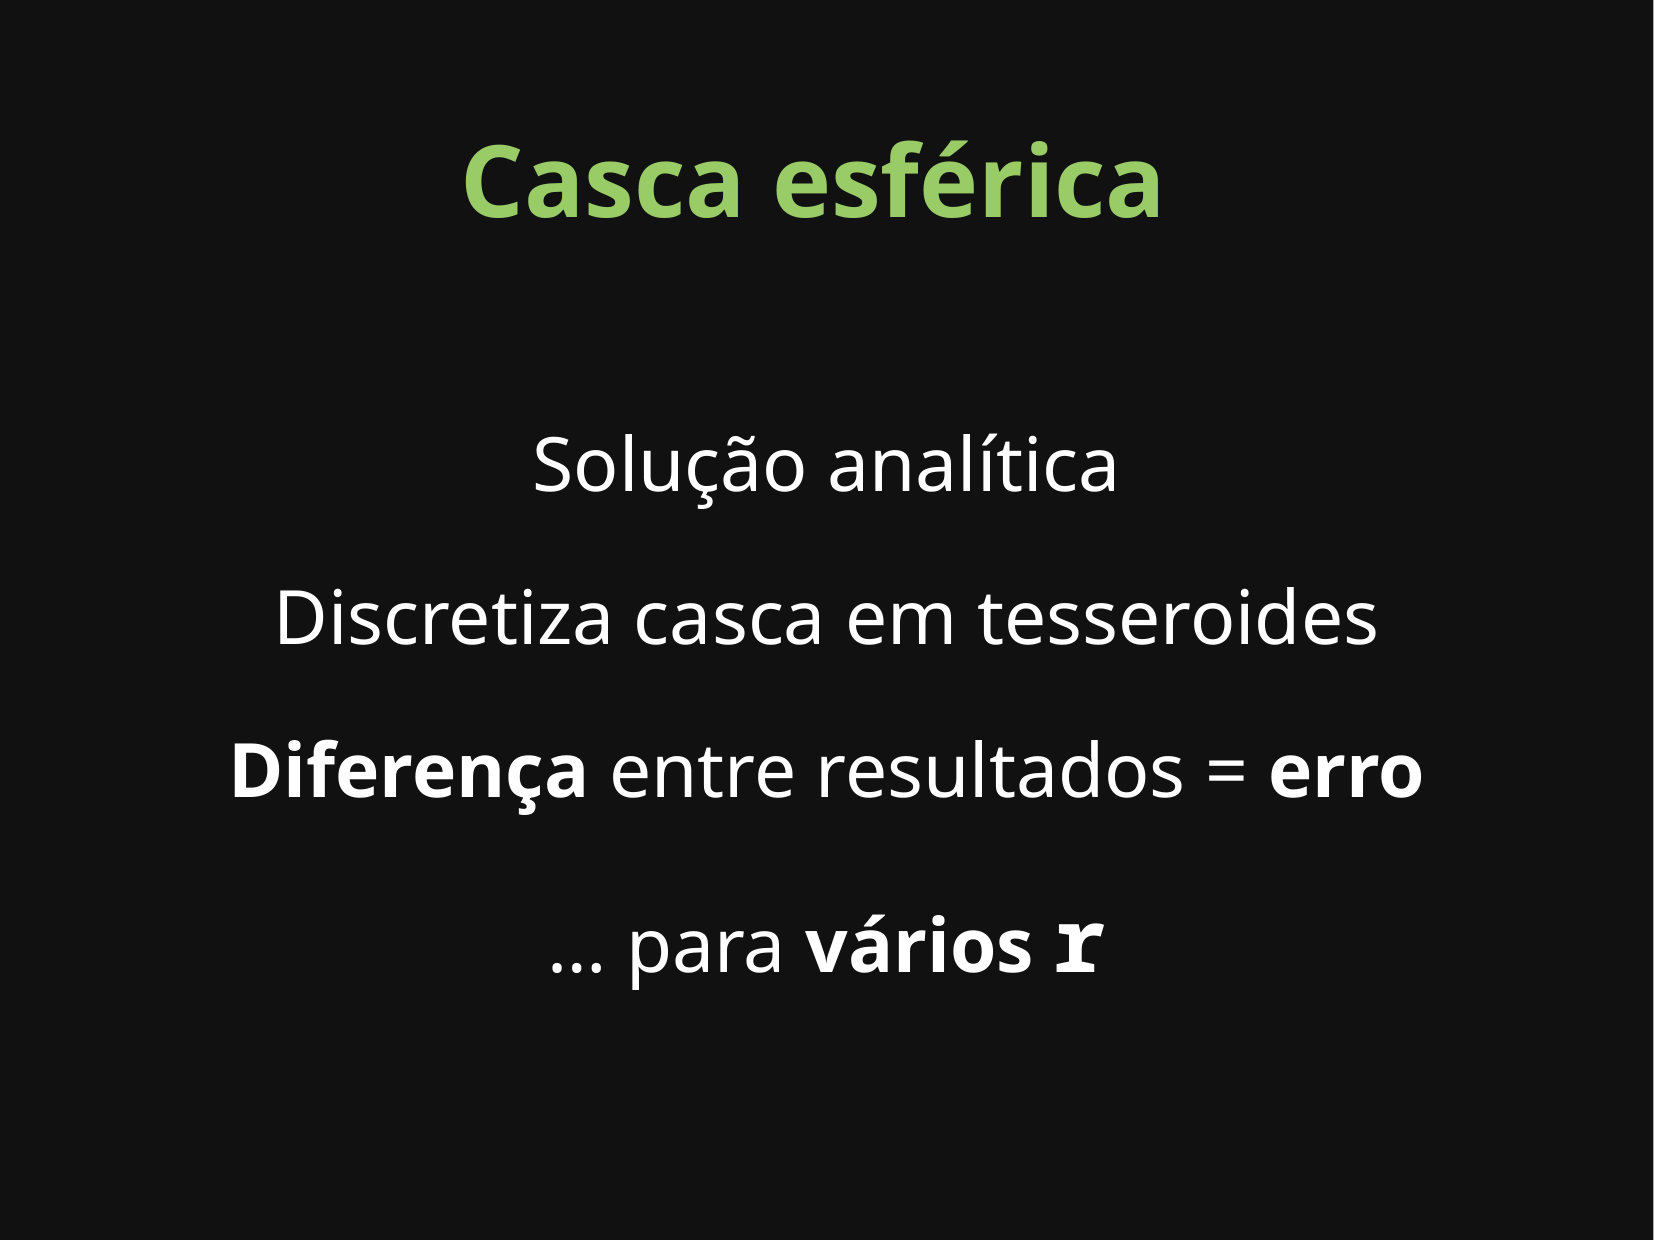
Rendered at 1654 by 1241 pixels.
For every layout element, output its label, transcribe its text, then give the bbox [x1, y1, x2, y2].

title Casca esférica [82, 49, 1571, 308]
text_box Solução analítica Discretiza casca em tesseroides Diferença entre resultados = erro … para vários r [82, 372, 1571, 987]
